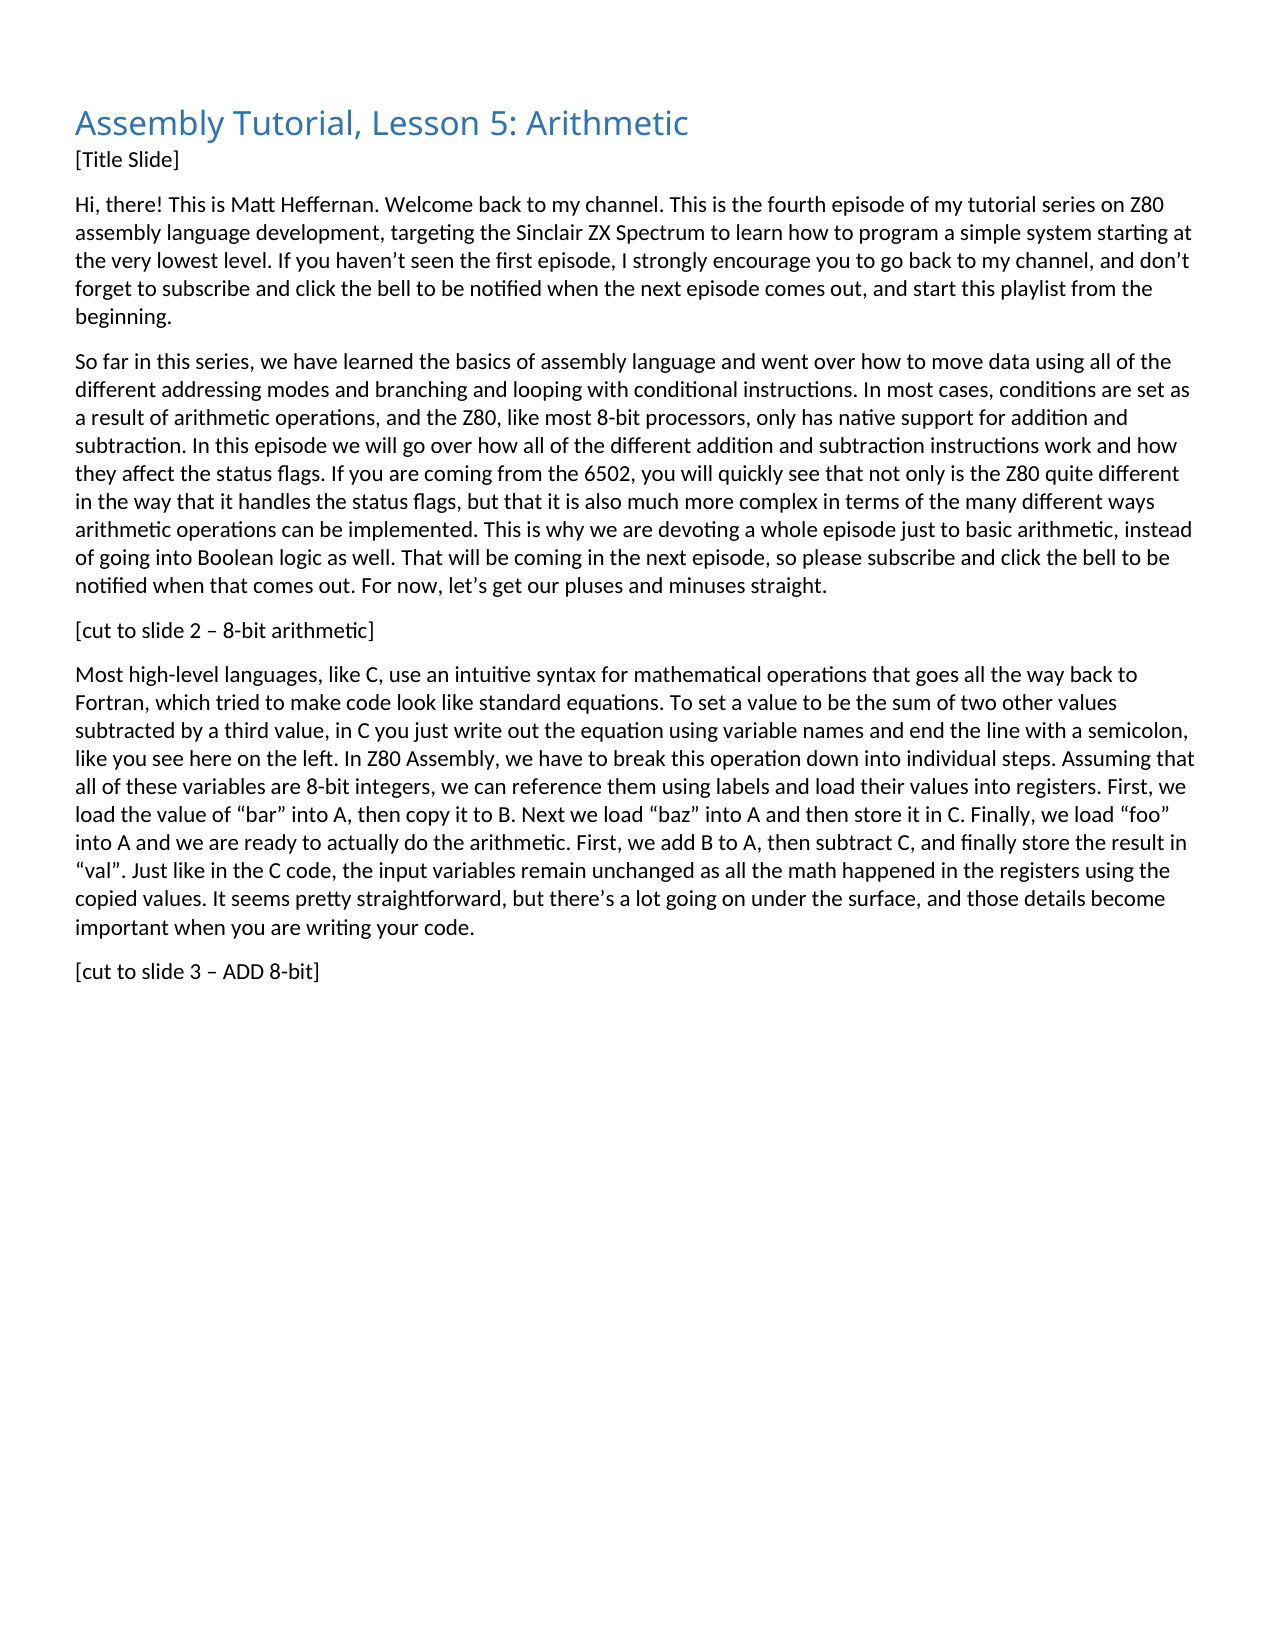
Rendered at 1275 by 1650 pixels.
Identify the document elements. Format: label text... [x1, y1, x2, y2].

text So far in this series, we have learned the basics of assembly language and went over how to move data using all of the different addressing modes and branching and looping with conditional instructions. In most cases, conditions are set as a result of arithmetic operations, and the Z80, like most 8-bit processors, only has native support for addition and subtraction. In this episode we will go over how all of the different addition and subtraction instructions work and how they affect the status flags. If you are coming from the 6502, you will quickly see that not only is the Z80 quite different in the way that it handles the status flags, but that it is also much more complex in terms of the many different ways arithmetic operations can be implemented. This is why we are devoting a whole episode just to basic arithmetic, instead of going into Boolean logic as well. That will be coming in the next episode, so please subscribe and click the bell to be notified when that comes out. For now, let’s get our pluses and minuses straight. [75, 347, 1200, 599]
subtitle Assembly Tutorial, Lesson 5: Arithmetic [75, 100, 1200, 145]
text [Title Slide] [75, 145, 1200, 173]
text [cut to slide 2 – 8-bit arithmetic] [75, 616, 1200, 644]
text Hi, there! This is Matt Heffernan. Welcome back to my channel. This is the fourth episode of my tutorial series on Z80 assembly language development, targeting the Sinclair ZX Spectrum to learn how to program a simple system starting at the very lowest level. If you haven’t seen the first episode, I strongly encourage you to go back to my channel, and don’t forget to subscribe and click the bell to be notified when the next episode comes out, and start this playlist from the beginning. [75, 190, 1200, 330]
text [cut to slide 3 – ADD 8-bit] [75, 957, 1200, 985]
text Most high-level languages, like C, use an intuitive syntax for mathematical operations that goes all the way back to Fortran, which tried to make code look like standard equations. To set a value to be the sum of two other values subtracted by a third value, in C you just write out the equation using variable names and end the line with a semicolon, like you see here on the left. In Z80 Assembly, we have to break this operation down into individual steps. Assuming that all of these variables are 8-bit integers, we can reference them using labels and load their values into registers. First, we load the value of “bar” into A, then copy it to B. Next we load “baz” into A and then store it in C. Finally, we load “foo” into A and we are ready to actually do the arithmetic. First, we add B to A, then subtract C, and finally store the result in “val”. Just like in the C code, the input variables remain unchanged as all the math happened in the registers using the copied values. It seems pretty straightforward, but there’s a lot going on under the surface, and those details become important when you are writing your code. [75, 660, 1200, 941]
